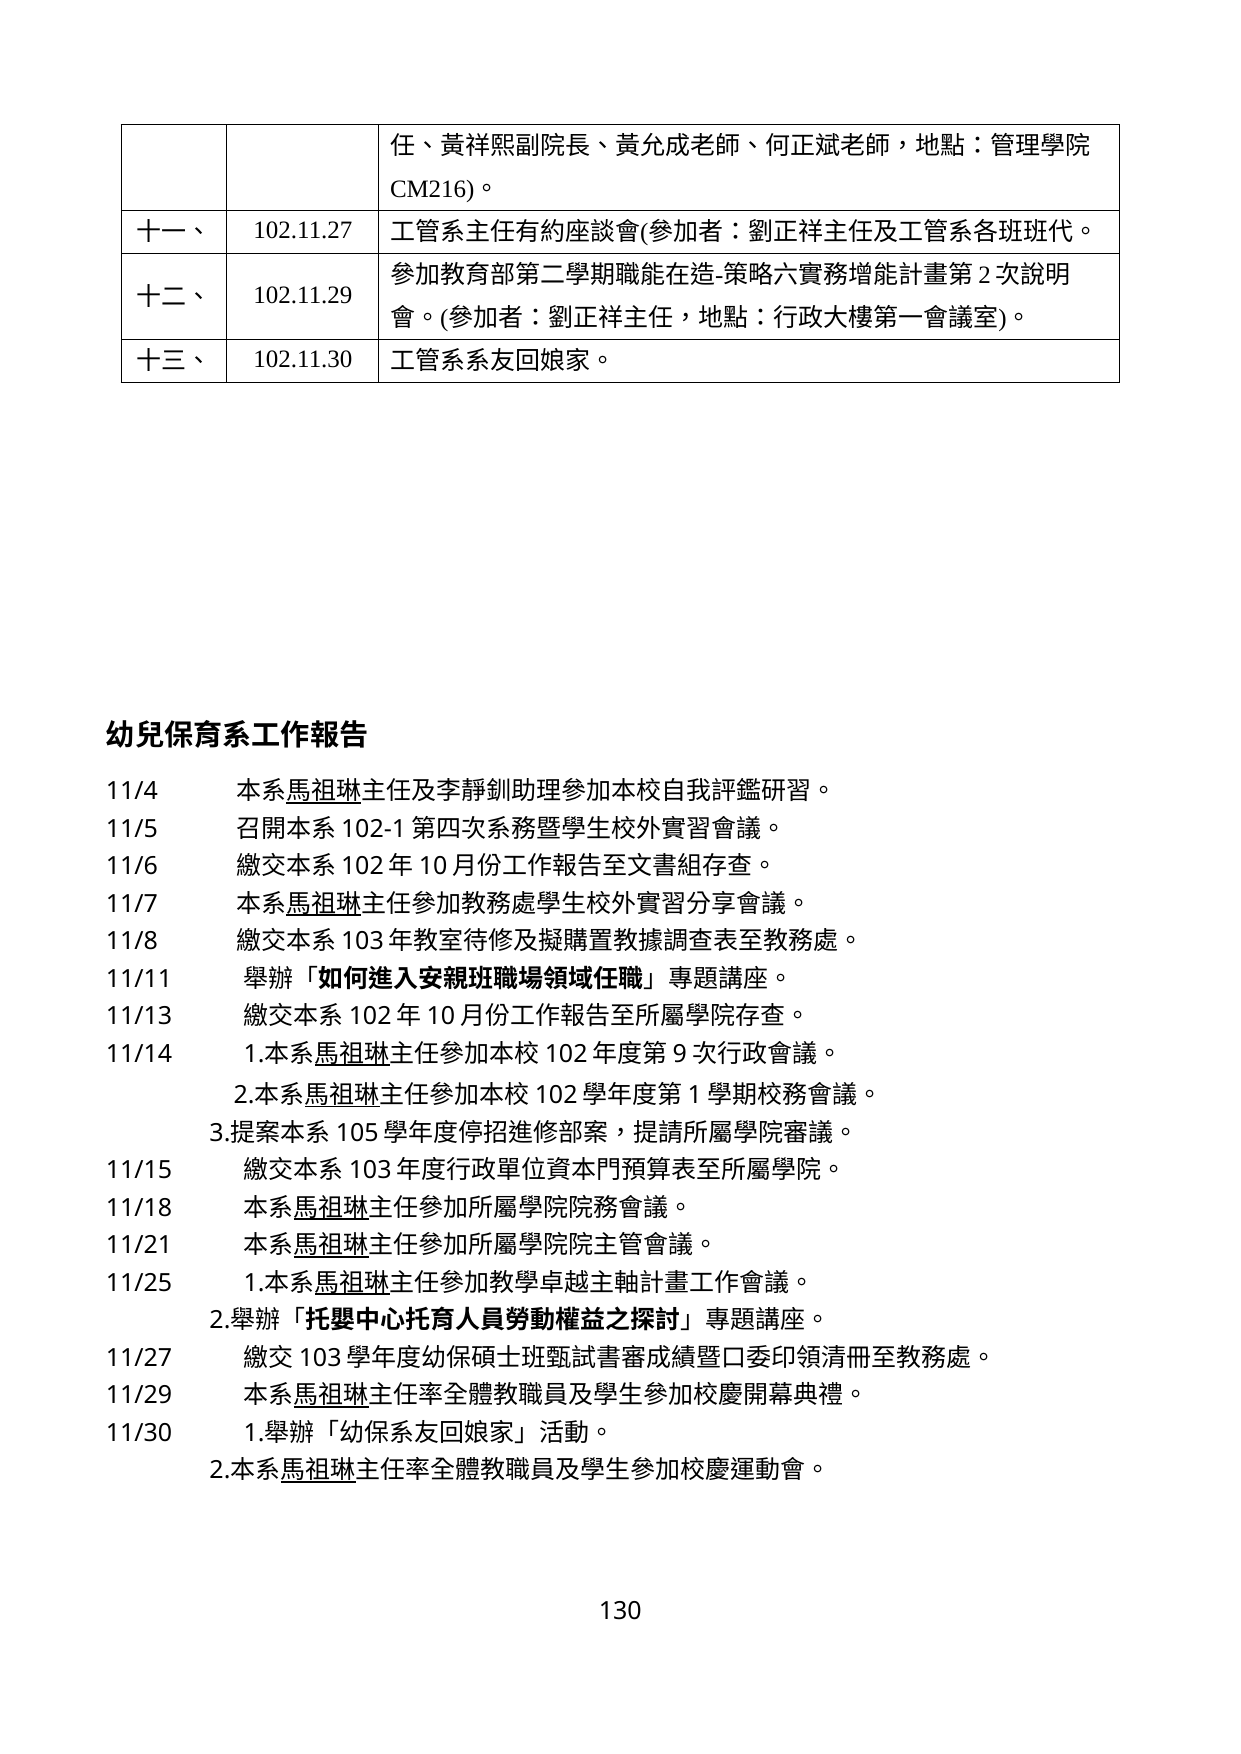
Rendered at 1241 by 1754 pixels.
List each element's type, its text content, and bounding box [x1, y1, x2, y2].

text 2.本系馬祖琳主任率全體教職員及學生參加校慶運動會。 [106, 1449, 1122, 1487]
text 11/14 1.本系馬祖琳主任參加本校102年度第9次行政會議。 [106, 1033, 1122, 1070]
text 11/29 本系馬祖琳主任率全體教職員及學生參加校慶開幕典禮。 [106, 1374, 1122, 1412]
text 11/4 本系馬祖琳主任及李靜釧助理參加本校自我評鑑研習。 [106, 770, 1122, 808]
text 11/6 繳交本系102年10月份工作報告至文書組存查。 [106, 845, 1122, 883]
table_cell 十二、 [122, 254, 226, 339]
table_cell 工管系系友回娘家。 [379, 340, 1119, 382]
text 11/5 召開本系102-1第四次系務暨學生校外實習會議。 [106, 808, 1122, 845]
text 2.舉辦「托嬰中心托育人員勞動權益之探討」專題講座。 [106, 1299, 1122, 1337]
text 11/30 1.舉辦「幼保系友回娘家」活動。 [106, 1412, 1122, 1449]
text 11/11 舉辦「如何進入安親班職場領域任職」專題講座。 [106, 958, 1122, 995]
table_cell 十一、 [122, 211, 226, 253]
table_cell 參加教育部第二學期職能在造-策略六實務增能計畫第2次說明會。(參加者：劉正祥主任，地點：行政大樓第一會議室)。 [379, 254, 1119, 339]
text 3.提案本系105學年度停招進修部案，提請所屬學院審議。 [106, 1112, 1122, 1149]
text 11/21 本系馬祖琳主任參加所屬學院院主管會議。 [106, 1224, 1122, 1262]
text 11/25 1.本系馬祖琳主任參加教學卓越主軸計畫工作會議。 [106, 1262, 1122, 1299]
table_cell 工管系主任有約座談會(參加者：劉正祥主任及工管系各班班代。 [379, 211, 1119, 253]
table_cell [122, 125, 226, 210]
table_cell 102.11.29 [227, 254, 378, 339]
table_cell 102.11.30 [227, 340, 378, 382]
table_cell 任、黃祥熙副院長、黃允成老師、何正斌老師，地點：管理學院CM216)。 [379, 125, 1119, 210]
text 2.本系馬祖琳主任參加本校102學年度第1學期校務會議。 [156, 1070, 1122, 1112]
text 幼兒保育系工作報告 [106, 695, 1122, 770]
text 11/18 本系馬祖琳主任參加所屬學院院務會議。 [106, 1187, 1122, 1224]
table_cell 102.11.27 [227, 211, 378, 253]
text 11/15 繳交本系103年度行政單位資本門預算表至所屬學院。 [106, 1149, 1122, 1187]
text 11/8 繳交本系103年教室待修及擬購置教據調查表至教務處。 [106, 920, 1122, 958]
table_cell [227, 125, 378, 210]
table_cell 十三、 [122, 340, 226, 382]
text 11/27 繳交103學年度幼保碩士班甄試書審成績暨口委印領清冊至教務處。 [106, 1337, 1122, 1374]
text 11/7 本系馬祖琳主任參加教務處學生校外實習分享會議。 [106, 883, 1122, 920]
text 11/13 繳交本系102年10月份工作報告至所屬學院存查。 [106, 995, 1122, 1033]
